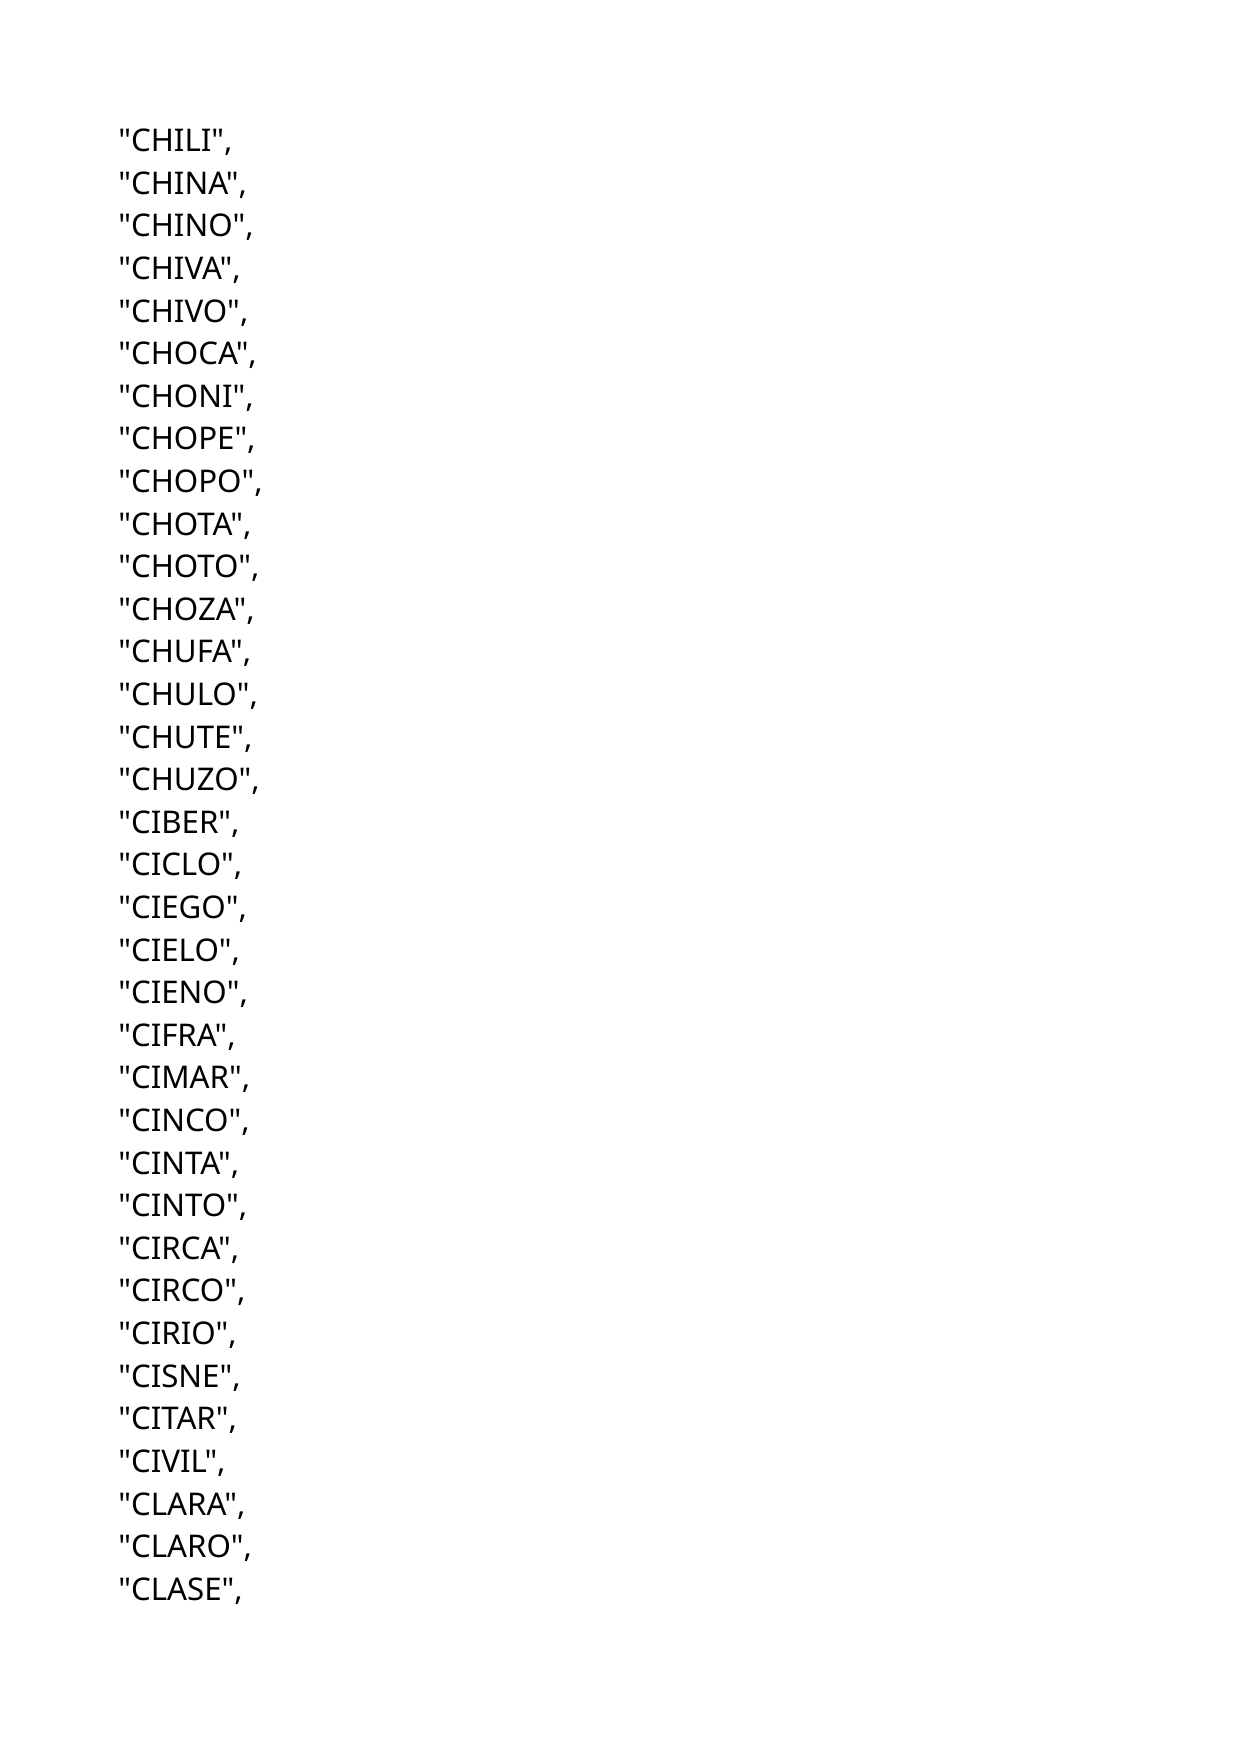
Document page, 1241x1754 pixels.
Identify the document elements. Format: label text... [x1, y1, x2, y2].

text "CHOZA", [118, 587, 1122, 629]
text "CINCO", [118, 1098, 1122, 1141]
text "CIRCO", [118, 1268, 1122, 1311]
text "CLARA", [118, 1481, 1122, 1524]
text "CHUFA", [118, 629, 1122, 672]
text "CHULO", [118, 672, 1122, 714]
text "CIRIO", [118, 1311, 1122, 1354]
text "CHIVO", [118, 288, 1122, 331]
text "CIRCA", [118, 1226, 1122, 1268]
text "CIEGO", [118, 885, 1122, 928]
text "CINTA", [118, 1141, 1122, 1183]
text "CHONI", [118, 374, 1122, 416]
text "CHIVA", [118, 246, 1122, 288]
text "CIMAR", [118, 1055, 1122, 1098]
text "CIVIL", [118, 1439, 1122, 1481]
text "CIELO", [118, 928, 1122, 970]
text "CISNE", [118, 1354, 1122, 1396]
text "CIFRA", [118, 1013, 1122, 1055]
text "CHINA", [118, 161, 1122, 203]
text "CICLO", [118, 842, 1122, 885]
text "CHOPE", [118, 416, 1122, 459]
text "CHOPO", [118, 459, 1122, 502]
text "CIENO", [118, 970, 1122, 1013]
text "CITAR", [118, 1396, 1122, 1439]
text "CHINO", [118, 203, 1122, 246]
text "CLARO", [118, 1524, 1122, 1567]
text "CIBER", [118, 800, 1122, 842]
text "CHOCA", [118, 331, 1122, 374]
text "CHUTE", [118, 714, 1122, 757]
text "CHILI", [118, 118, 1122, 161]
text "CINTO", [118, 1183, 1122, 1226]
text "CHOTO", [118, 544, 1122, 587]
text "CHUZO", [118, 757, 1122, 800]
text "CLASE", [118, 1567, 1122, 1609]
text "CHOTA", [118, 502, 1122, 544]
